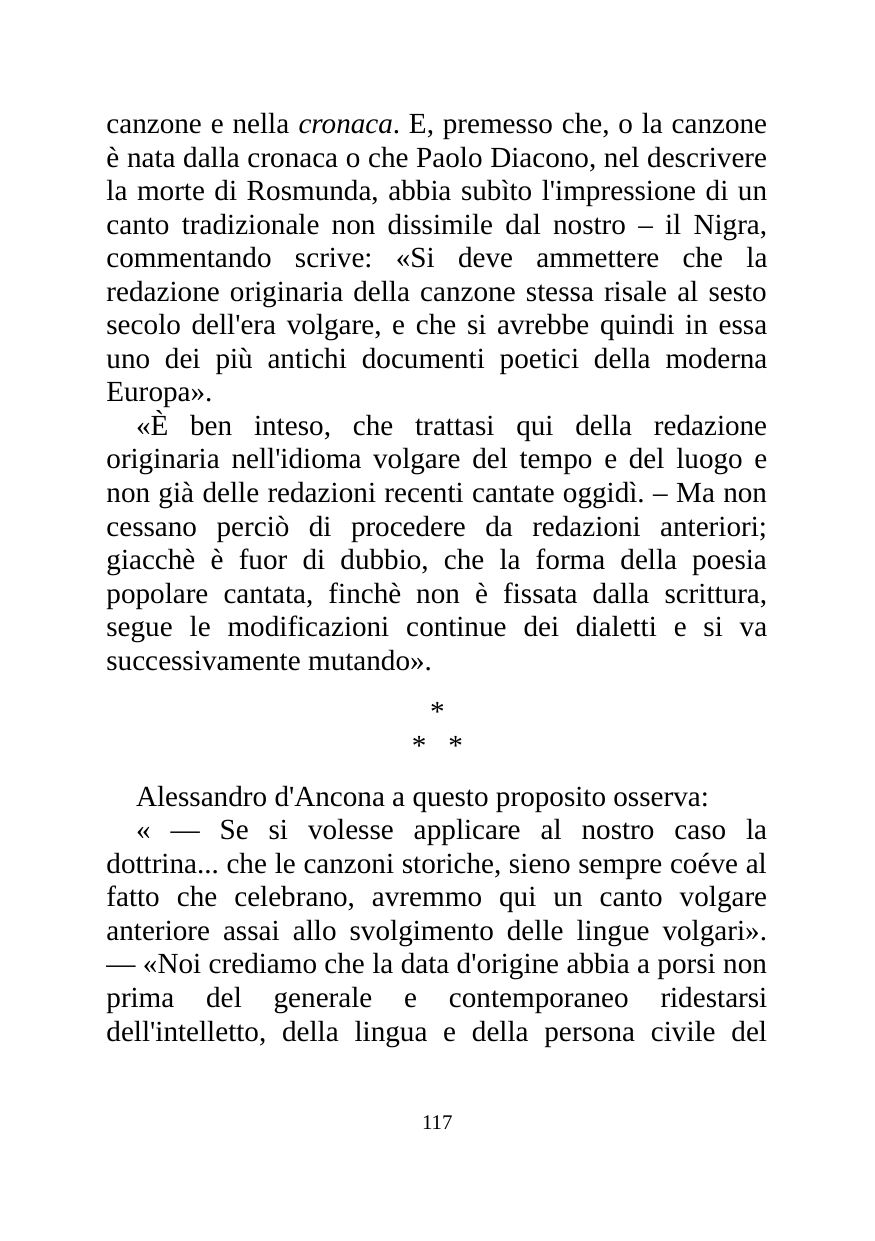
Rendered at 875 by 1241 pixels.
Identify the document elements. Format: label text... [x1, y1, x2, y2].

text « — Se si volesse applicare al nostro caso la dottrina... che le canzoni storiche, sieno sempre coéve al fatto che celebrano, avremmo qui un canto volgare anteriore assai allo svolgimento delle lingue volgari». — «Noi crediamo che la data d'origine abbia a porsi non prima del generale e contemporaneo ridestarsi dell'intelletto, della lingua e della persona civile del [106, 812, 768, 1047]
text Alessandro d'Ancona a questo proposito osserva: [106, 779, 768, 812]
text canzone e nella cronaca. E, premesso che, o la canzone è nata dalla cronaca o che Paolo Diacono, nel descrivere la morte di Rosmunda, abbia subìto l'impressione di un canto tradizionale non dissimile dal nostro – il Nigra, commentando scrive: «Si deve ammettere che la redazione originaria della canzone stessa risale al sesto secolo dell'era volgare, e che si avrebbe quindi in essa uno dei più antichi documenti poetici della moderna Europa». [106, 106, 768, 408]
text * * * [106, 694, 768, 761]
text «È ben inteso, che trattasi qui della redazione originaria nell'idioma volgare del tempo e del luogo e non già delle redazioni recenti cantate oggidì. – Ma non cessano perciò di procedere da redazioni anteriori; giacchè è fuor di dubbio, che la forma della poesia popolare cantata, finchè non è fissata dalla scrittura, segue le modificazioni continue dei dialetti e si va successivamente mutando». [106, 408, 768, 676]
